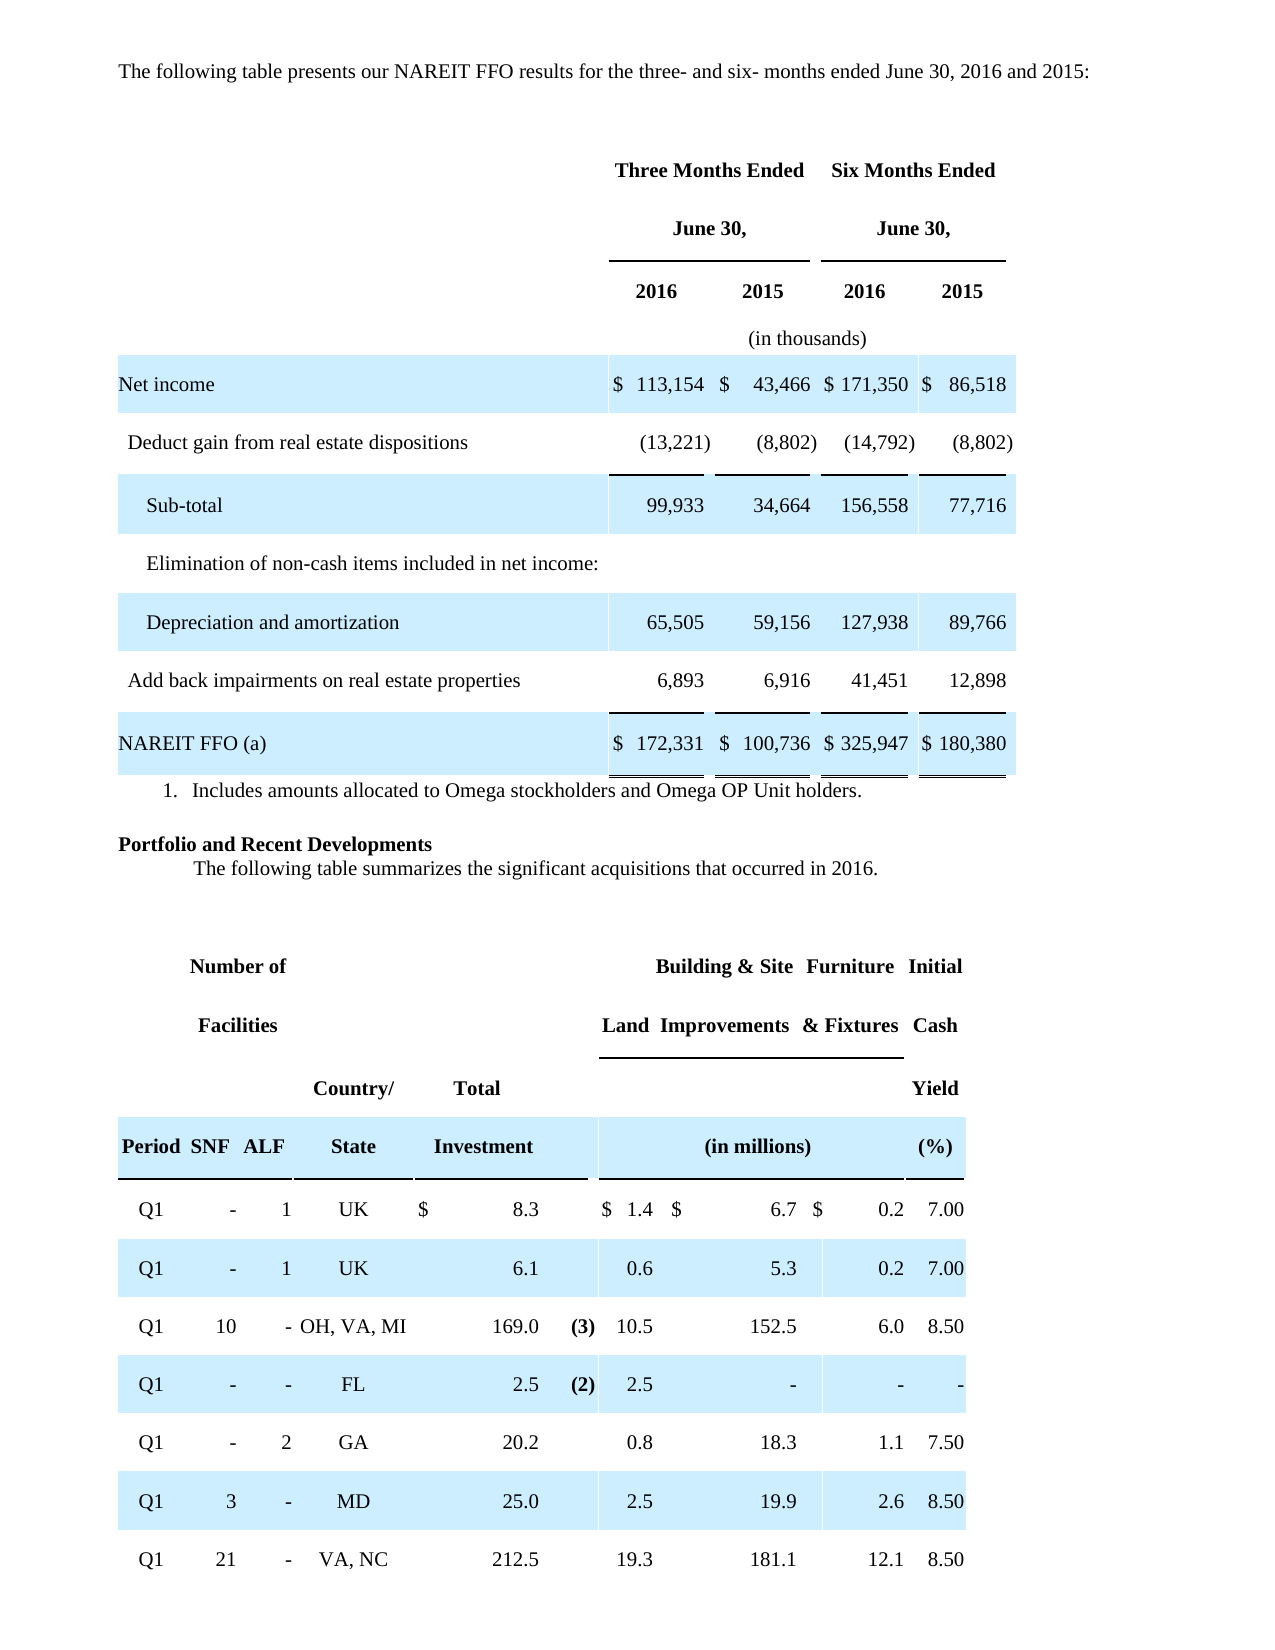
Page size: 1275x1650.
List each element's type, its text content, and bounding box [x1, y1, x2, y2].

table_cell $ [599, 1180, 612, 1238]
table_cell 59,156 [729, 593, 810, 651]
table_cell [599, 1355, 612, 1413]
table_cell (in millions) [612, 1117, 904, 1178]
table_cell 18.3 [681, 1413, 796, 1471]
table_cell 19.3 [612, 1530, 653, 1588]
table_cell 1.1 [823, 1413, 904, 1471]
table_cell [908, 474, 918, 534]
table_cell 156,558 [834, 476, 908, 534]
table_cell 41,451 [834, 651, 908, 712]
table_cell 100,736 [729, 714, 810, 775]
table_cell 1 [236, 1239, 292, 1297]
table_cell [415, 1530, 428, 1588]
table_cell [539, 1057, 588, 1117]
table_cell 0.2 [823, 1180, 904, 1238]
table_cell Q1 [118, 1530, 184, 1588]
table_cell 0.2 [823, 1239, 904, 1297]
table_cell VA, NC [294, 1530, 413, 1588]
table_cell [415, 1297, 428, 1355]
table_cell UK [294, 1239, 413, 1297]
table_cell 2016 [821, 262, 908, 320]
table_cell 12.1 [823, 1530, 904, 1588]
table_cell [919, 413, 932, 474]
table_cell [599, 1471, 612, 1530]
table_cell [415, 1413, 428, 1471]
table_cell 2015 [919, 262, 1006, 320]
table_header [118, 141, 606, 199]
table_cell (8,802 [729, 413, 810, 474]
table_cell 113,154 [623, 355, 704, 413]
table_cell [796, 1297, 822, 1355]
table_header Building & Site [653, 938, 796, 996]
table_cell [588, 1471, 598, 1530]
text The following table summarizes the significant acquisitions that occurred in 2016. [118, 856, 1216, 880]
table_cell 325,947 [834, 714, 908, 775]
table_cell 6.7 [681, 1180, 796, 1238]
table_cell ) [810, 413, 821, 474]
table_cell [539, 996, 588, 1057]
table_header Furniture [796, 938, 904, 996]
table_cell Depreciation and amortization [118, 593, 606, 651]
table_cell [908, 712, 918, 775]
table_cell $ [919, 355, 932, 413]
table_cell 2016 [609, 262, 704, 320]
table_cell June 30, [609, 199, 810, 260]
table_cell & Fixtures [796, 996, 904, 1057]
table_cell 6,916 [729, 651, 810, 712]
table_cell [919, 651, 932, 712]
table_cell [653, 1413, 681, 1471]
table_cell [1006, 260, 1016, 320]
table_cell [821, 534, 834, 592]
table_cell [118, 199, 606, 260]
table_cell June 30, [821, 199, 1006, 260]
table_cell [796, 1355, 822, 1413]
table_cell Total [415, 1057, 539, 1117]
table_cell [415, 1355, 428, 1413]
table_cell Deduct gain from real estate dispositions [118, 413, 606, 474]
table_header [1006, 141, 1016, 199]
table_cell [704, 474, 715, 534]
table_cell [796, 1059, 904, 1117]
table_cell [704, 534, 715, 592]
table_cell [118, 320, 606, 354]
table_cell 152.5 [681, 1297, 796, 1355]
table_cell Improvements [653, 996, 796, 1057]
table_cell [834, 534, 908, 592]
table_cell [1006, 355, 1016, 413]
table_cell 86,518 [932, 355, 1006, 413]
table_cell 2 [236, 1413, 292, 1471]
table_cell [653, 1530, 681, 1588]
table_header Number of [184, 938, 292, 996]
table_cell $ [796, 1180, 822, 1238]
table_cell [294, 996, 413, 1057]
table_cell Yield [906, 1057, 964, 1117]
table_cell [539, 1117, 588, 1178]
table_cell [653, 1297, 681, 1355]
table_cell 8.50 [906, 1471, 964, 1530]
table_cell 169.0 [428, 1297, 539, 1355]
table_cell 77,716 [932, 476, 1006, 534]
table_cell [796, 1471, 822, 1530]
table_cell [588, 1239, 598, 1297]
table_cell 19.9 [681, 1471, 796, 1530]
table_cell [118, 260, 606, 320]
table_cell GA [294, 1413, 413, 1471]
table_cell [810, 651, 821, 712]
table_cell [908, 593, 918, 651]
table_cell - [184, 1180, 236, 1238]
table_cell [1006, 712, 1016, 775]
table_cell 10 [184, 1297, 236, 1355]
table_cell [599, 1413, 612, 1471]
table_cell [821, 413, 834, 474]
table_cell 8.50 [906, 1297, 964, 1355]
table_cell [919, 534, 932, 592]
table_cell [609, 593, 623, 651]
table_cell [796, 1530, 822, 1588]
table_cell (%) [906, 1117, 964, 1178]
table_cell 1.4 [612, 1180, 653, 1238]
table_cell [599, 1239, 612, 1297]
table_header [588, 938, 598, 996]
table_cell [821, 651, 834, 712]
table_cell [919, 593, 932, 651]
table_cell [609, 476, 623, 534]
table_cell [796, 1413, 822, 1471]
table_cell 6.1 [428, 1239, 539, 1297]
table_cell [704, 355, 715, 413]
table_cell Net income [118, 355, 606, 413]
table_cell [609, 413, 623, 474]
table_cell 3 [184, 1471, 236, 1530]
table_cell SNF [184, 1117, 236, 1178]
table_cell 8.50 [906, 1530, 964, 1588]
table_cell [653, 1471, 681, 1530]
table_cell [539, 1471, 588, 1530]
table_header Six Months Ended [821, 141, 1006, 199]
table_header [599, 938, 653, 996]
table_cell [715, 534, 729, 592]
table_cell [715, 413, 729, 474]
table_cell [599, 1059, 653, 1117]
table_cell (13,221 [623, 413, 704, 474]
list Includes amounts allocated to Omega stockholders and Omega OP Unit holders. [162, 778, 1216, 802]
table_cell [704, 651, 715, 712]
table_cell Sub-total [118, 474, 606, 534]
table_cell - [236, 1355, 292, 1413]
table_cell [704, 593, 715, 651]
table_cell 7.00 [906, 1180, 964, 1238]
table_cell [539, 1239, 588, 1297]
table_cell 0.8 [612, 1413, 653, 1471]
table_cell Q1 [118, 1471, 184, 1530]
table_cell $ [715, 355, 729, 413]
table_cell 25.0 [428, 1471, 539, 1530]
table_cell 2.6 [823, 1471, 904, 1530]
table_cell [415, 996, 539, 1057]
table_cell [118, 996, 184, 1057]
table_cell $ [609, 714, 623, 775]
table_cell [810, 199, 821, 260]
table_cell 212.5 [428, 1530, 539, 1588]
table_cell Investment [428, 1117, 539, 1178]
table_cell [810, 260, 821, 320]
table_cell $ [653, 1180, 681, 1238]
table_cell (14,792 [834, 413, 908, 474]
table_cell [715, 476, 729, 534]
table_cell [1006, 474, 1016, 534]
table_cell 43,466 [729, 355, 810, 413]
table_cell $ [821, 714, 834, 775]
table_cell $ [715, 714, 729, 775]
table_cell 65,505 [623, 593, 704, 651]
table_cell $ [609, 355, 623, 413]
table_cell MD [294, 1471, 413, 1530]
table_cell 10.5 [612, 1297, 653, 1355]
table_cell 171,350 [834, 355, 908, 413]
table_cell - [184, 1413, 236, 1471]
table_cell $ [821, 355, 834, 413]
table_cell [1006, 651, 1016, 712]
table_cell 2.5 [612, 1355, 653, 1413]
table_cell - [184, 1239, 236, 1297]
table_cell [599, 1297, 612, 1355]
table_cell [609, 534, 623, 592]
table_cell [908, 534, 918, 592]
table_cell [715, 651, 729, 712]
table_cell Cash [906, 996, 964, 1057]
table_cell [415, 1239, 428, 1297]
table_cell [599, 1117, 612, 1178]
table_cell [415, 1117, 428, 1178]
table_cell UK [294, 1180, 413, 1238]
table_header Initial [906, 938, 964, 996]
table_cell 172,331 [623, 714, 704, 775]
table_cell [821, 593, 834, 651]
table_cell [715, 593, 729, 651]
table_cell [588, 1413, 598, 1471]
table_cell [919, 476, 932, 534]
table_cell [653, 1059, 796, 1117]
table_cell [415, 1471, 428, 1530]
table_cell 7.50 [906, 1413, 964, 1471]
table_cell [539, 1180, 588, 1238]
table_cell ) [908, 413, 918, 474]
table_cell [609, 651, 623, 712]
table_cell [810, 474, 821, 534]
table_cell ) [704, 413, 715, 474]
table_header [539, 938, 588, 996]
table_cell 89,766 [932, 593, 1006, 651]
table_cell OH, VA, MI [294, 1297, 413, 1355]
table_cell [908, 262, 918, 320]
table_cell [810, 534, 821, 592]
table_cell 99,933 [623, 476, 704, 534]
table_cell - [681, 1355, 796, 1413]
table_cell 2.5 [428, 1355, 539, 1413]
table_cell [810, 712, 821, 775]
table_cell [623, 534, 704, 592]
table_cell Q1 [118, 1297, 184, 1355]
table_cell [653, 1355, 681, 1413]
table_cell [1006, 593, 1016, 651]
table_cell [588, 1178, 598, 1238]
table_cell [653, 1239, 681, 1297]
table_cell (8,802 [932, 413, 1006, 474]
table_cell (in thousands) [609, 320, 1006, 354]
table_header [118, 938, 184, 996]
table_cell - [236, 1471, 292, 1530]
table_cell 7.00 [906, 1239, 964, 1297]
table_cell Land [599, 996, 653, 1057]
table_cell Q1 [118, 1413, 184, 1471]
table_cell [539, 1530, 588, 1588]
table_cell [539, 1413, 588, 1471]
table_cell [821, 476, 834, 534]
table_cell Country/ [294, 1057, 413, 1117]
table_cell 12,898 [932, 651, 1006, 712]
table_cell ALF [236, 1117, 292, 1178]
table_cell 180,380 [932, 714, 1006, 775]
table_cell [184, 1057, 236, 1117]
table_cell Period [118, 1117, 184, 1178]
table_cell - [236, 1530, 292, 1588]
table_cell ) [1006, 413, 1016, 474]
table_cell [810, 593, 821, 651]
table_cell [704, 262, 715, 320]
table_cell 1 [236, 1180, 292, 1238]
table_cell [704, 712, 715, 775]
table_header [810, 141, 821, 199]
table_cell 5.3 [681, 1239, 796, 1297]
table_header Three Months Ended [609, 141, 810, 199]
table_cell Add back impairments on real estate properties [118, 651, 606, 712]
table_header [415, 938, 539, 996]
text The following table presents our NAREIT FFO results for the three- and six- months ended June 30, 2016 and 2015: [118, 59, 1216, 83]
table_cell State [294, 1117, 413, 1178]
table_cell 6.0 [823, 1297, 904, 1355]
table_cell ) [588, 1355, 598, 1413]
table_cell [729, 534, 810, 592]
table_cell [588, 1057, 598, 1117]
table_cell 181.1 [681, 1530, 796, 1588]
table_cell Facilities [184, 996, 292, 1057]
table_cell 8.3 [428, 1180, 539, 1238]
table_cell NAREIT FFO (a) [118, 712, 606, 775]
table_cell [588, 1530, 598, 1588]
text Portfolio and Recent Developments [118, 832, 1216, 856]
table_cell [908, 651, 918, 712]
table_cell Elimination of non-cash items included in net income: [118, 534, 606, 592]
table_cell ) [588, 1297, 598, 1355]
table_cell [810, 355, 821, 413]
table_cell (3 [539, 1297, 588, 1355]
table_cell - [906, 1355, 964, 1413]
table_cell [908, 355, 918, 413]
table_cell [588, 1117, 598, 1178]
table_cell Q1 [118, 1239, 184, 1297]
table_cell Q1 [118, 1180, 184, 1238]
table_cell [588, 996, 598, 1057]
table_cell 127,938 [834, 593, 908, 651]
table_cell 20.2 [428, 1413, 539, 1471]
table_cell [932, 534, 1006, 592]
table_cell - [184, 1355, 236, 1413]
table_cell [599, 1530, 612, 1588]
table_cell [1006, 199, 1016, 260]
table_cell [118, 1057, 184, 1117]
table_cell [796, 1239, 822, 1297]
table_cell 21 [184, 1530, 236, 1588]
table_cell (2 [539, 1355, 588, 1413]
table_cell FL [294, 1355, 413, 1413]
table_cell 2.5 [612, 1471, 653, 1530]
table_cell Q1 [118, 1355, 184, 1413]
table_cell 6,893 [623, 651, 704, 712]
table_cell 2015 [715, 262, 810, 320]
table_cell [236, 1057, 292, 1117]
table_cell - [823, 1355, 904, 1413]
table_cell 0.6 [612, 1239, 653, 1297]
table_cell $ [415, 1180, 428, 1238]
table_cell - [236, 1297, 292, 1355]
table_header [294, 938, 413, 996]
table_cell [1006, 320, 1016, 354]
table_cell $ [919, 714, 932, 775]
table_cell 34,664 [729, 476, 810, 534]
table_cell [1006, 534, 1016, 592]
